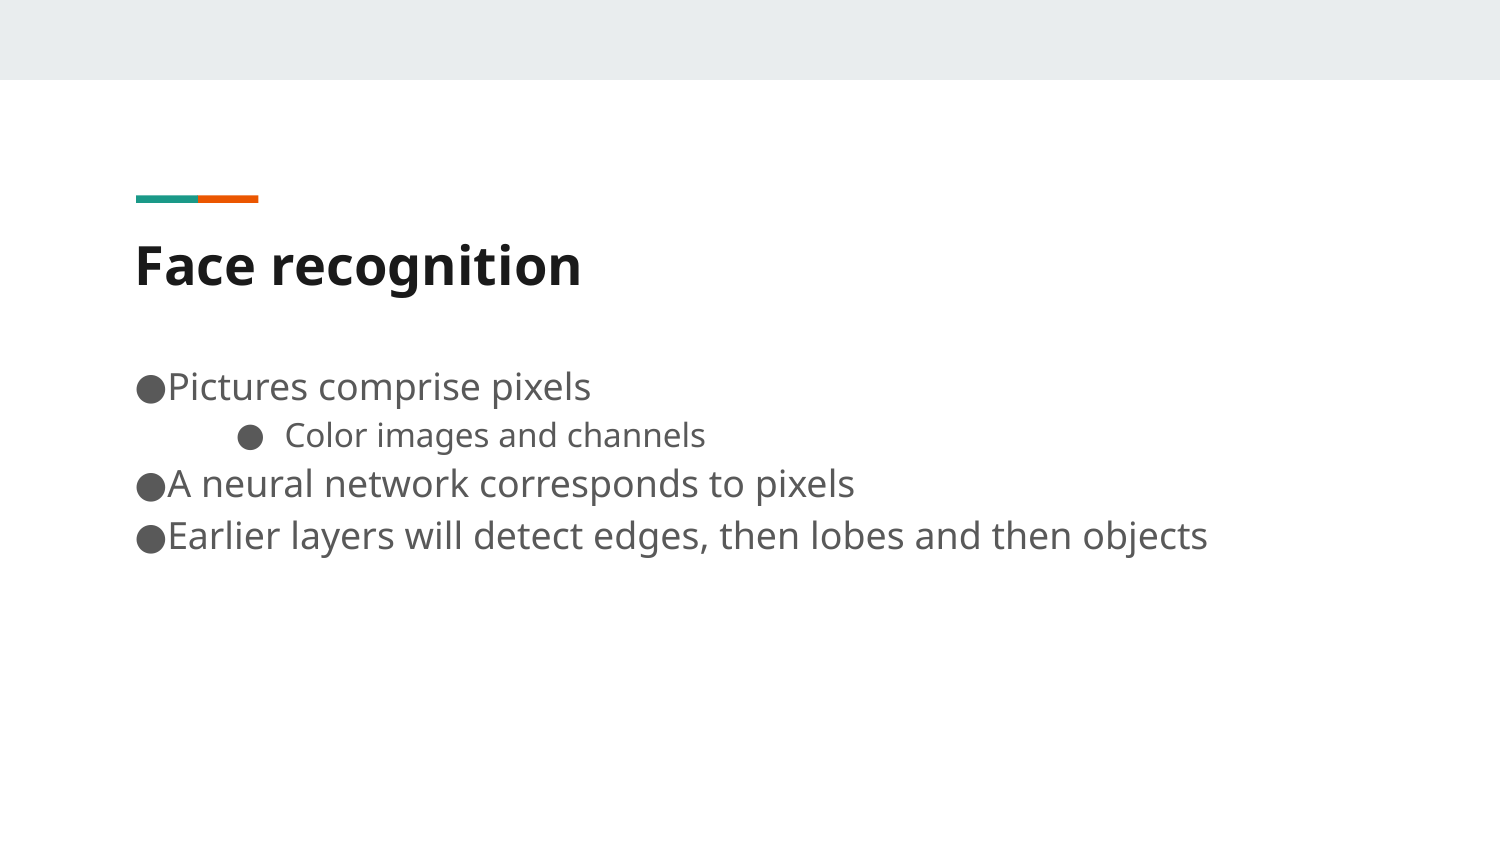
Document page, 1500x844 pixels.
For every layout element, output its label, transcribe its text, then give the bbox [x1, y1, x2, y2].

list Pictures comprise pixels Color images and channels A neural network corresponds to pixels Earlier layers will detect edges, then lobes and then objects [119, 341, 1381, 712]
title Face recognition [119, 216, 1381, 305]
